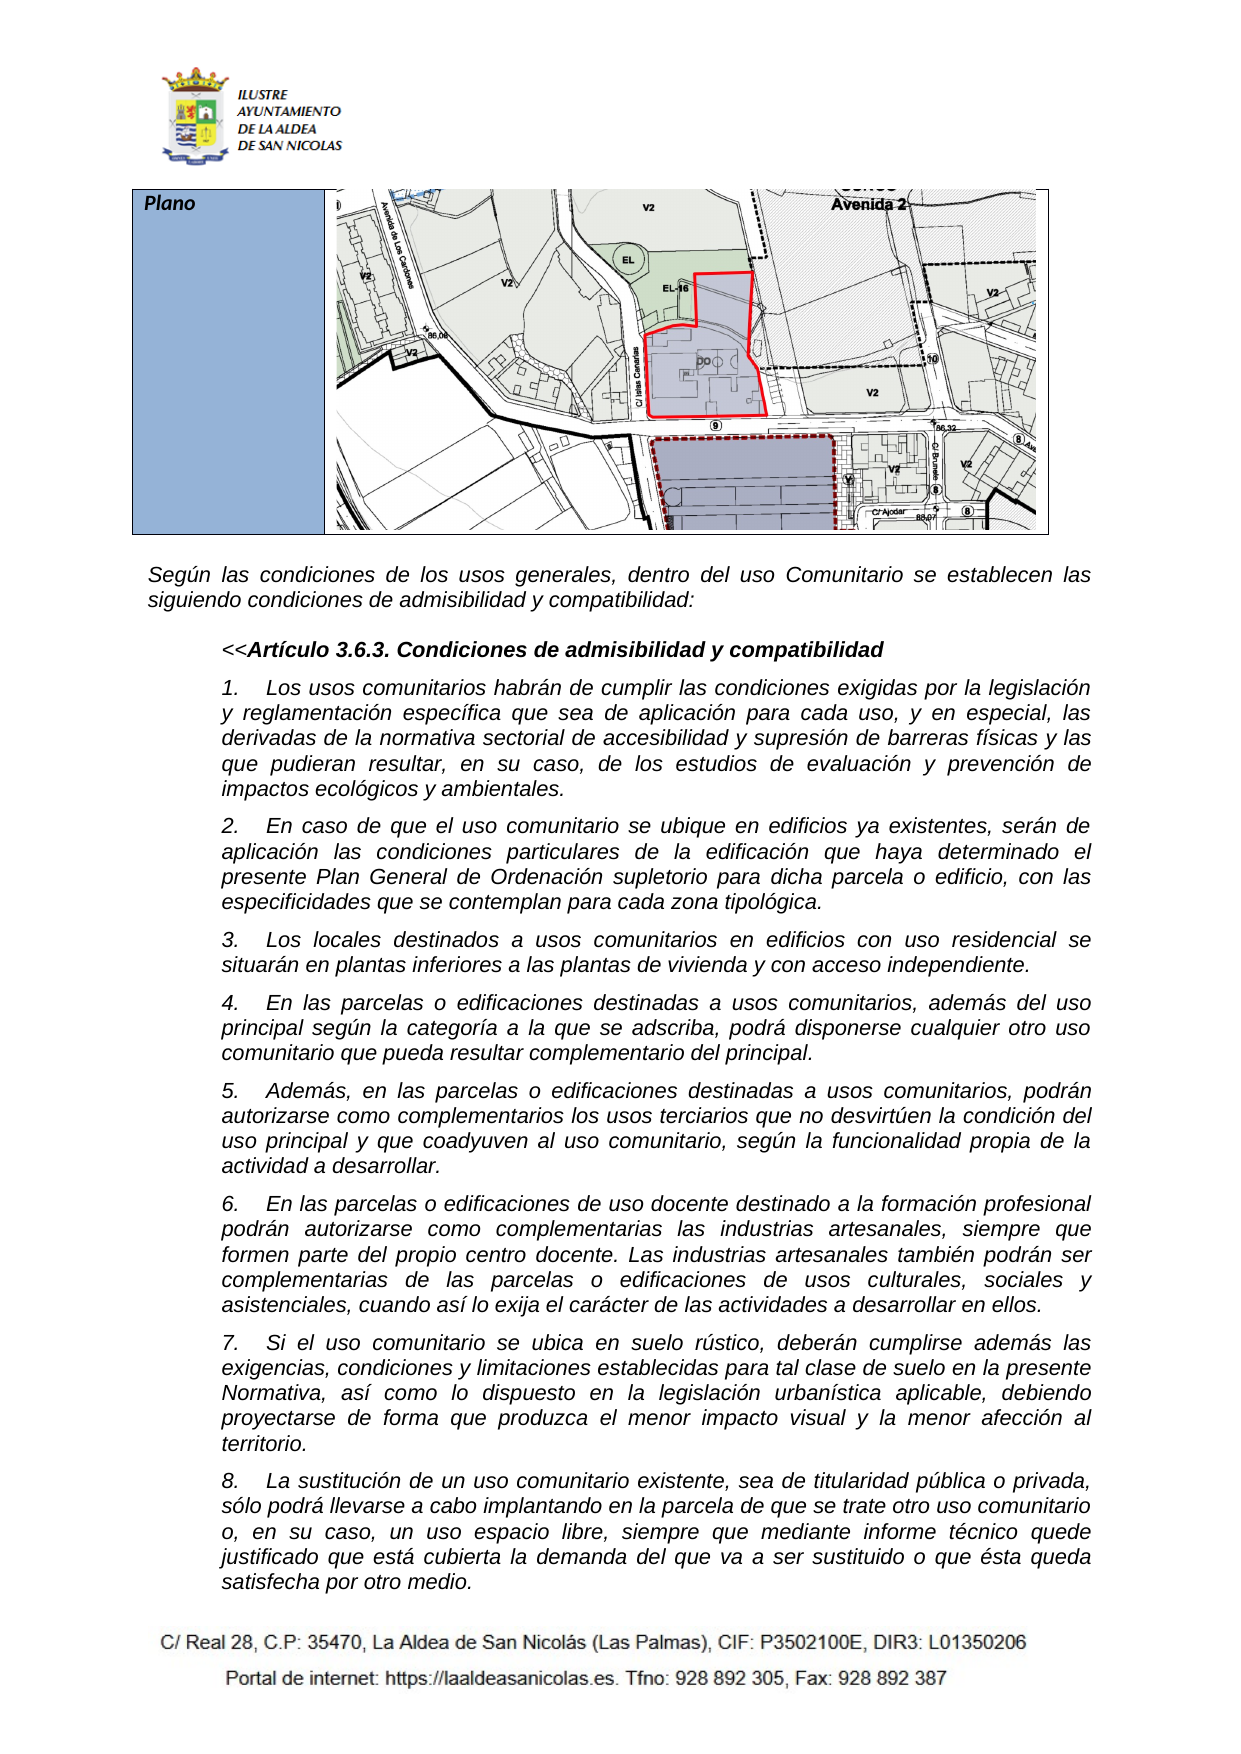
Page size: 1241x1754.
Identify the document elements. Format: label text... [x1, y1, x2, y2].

text 5. Además, en las parcelas o edificaciones destinadas a usos comunitarios, podrán autorizarse como complementarios los usos terciarios que no desvirtúen la condición del uso principal y que coadyuven al uso comunitario, según la funcionalidad propia de la actividad a desarrollar. [221, 1078, 1093, 1179]
picture [337, 189, 1036, 530]
text 3. Los locales destinados a usos comunitarios en edificios con uso residencial se situarán en plantas inferiores a las plantas de vivienda y con acceso independiente. [221, 927, 1093, 977]
text 4. En las parcelas o edificaciones destinadas a usos comunitarios, además del uso principal según la categoría a la que se adscriba, podrá disponerse cualquier otro uso comunitario que pueda resultar complementario del principal. [221, 990, 1093, 1065]
text 2. En caso de que el uso comunitario se ubique en edificios ya existentes, serán de aplicación las condiciones particulares de la edificación que haya determinado el presente Plan General de Ordenación supletorio para dicha parcela o edificio, con las especificidades que se contemplan para cada zona tipológica. [221, 813, 1093, 914]
text 8. La sustitución de un uso comunitario existente, sea de titularidad pública o privada, sólo podrá llevarse a cabo implantando en la parcela de que se trate otro uso comunitario o, en su caso, un uso espacio libre, siempre que mediante informe técnico quede justificado que está cubierta la demanda del que va a ser sustituido o que ésta queda satisfecha por otro medio. [221, 1468, 1093, 1594]
text Según las condiciones de los usos generales, dentro del uso Comunitario se establecen las siguiendo condiciones de admisibilidad y compatibilidad: [148, 562, 1093, 612]
text 7. Si el uso comunitario se ubica en suelo rústico, deberán cumplirse además las exigencias, condiciones y limitaciones establecidas para tal clase de suelo en la presente Normativa, así como lo dispuesto en la legislación urbanística aplicable, debiendo proyectarse de forma que produzca el menor impacto visual y la menor afección al territorio. [221, 1330, 1093, 1456]
table_cell Plano [133, 190, 324, 534]
picture [148, 59, 358, 173]
picture [148, 1626, 1034, 1694]
table_cell [325, 190, 1048, 534]
text <<Artículo 3.6.3. Condiciones de admisibilidad y compatibilidad [221, 637, 1093, 662]
text 1. Los usos comunitarios habrán de cumplir las condiciones exigidas por la legislación y reglamentación específica que sea de aplicación para cada uso, y en especial, las derivadas de la normativa sectorial de accesibilidad y supresión de barreras físicas y las que pudieran resultar, en su caso, de los estudios de evaluación y prevención de impactos ecológicos y ambientales. [221, 675, 1093, 801]
text 6. En las parcelas o edificaciones de uso docente destinado a la formación profesional podrán autorizarse como complementarias las industrias artesanales, siempre que formen parte del propio centro docente. Las industrias artesanales también podrán ser complementarias de las parcelas o edificaciones de usos culturales, sociales y asistenciales, cuando así lo exija el carácter de las actividades a desarrollar en ellos. [221, 1191, 1093, 1317]
